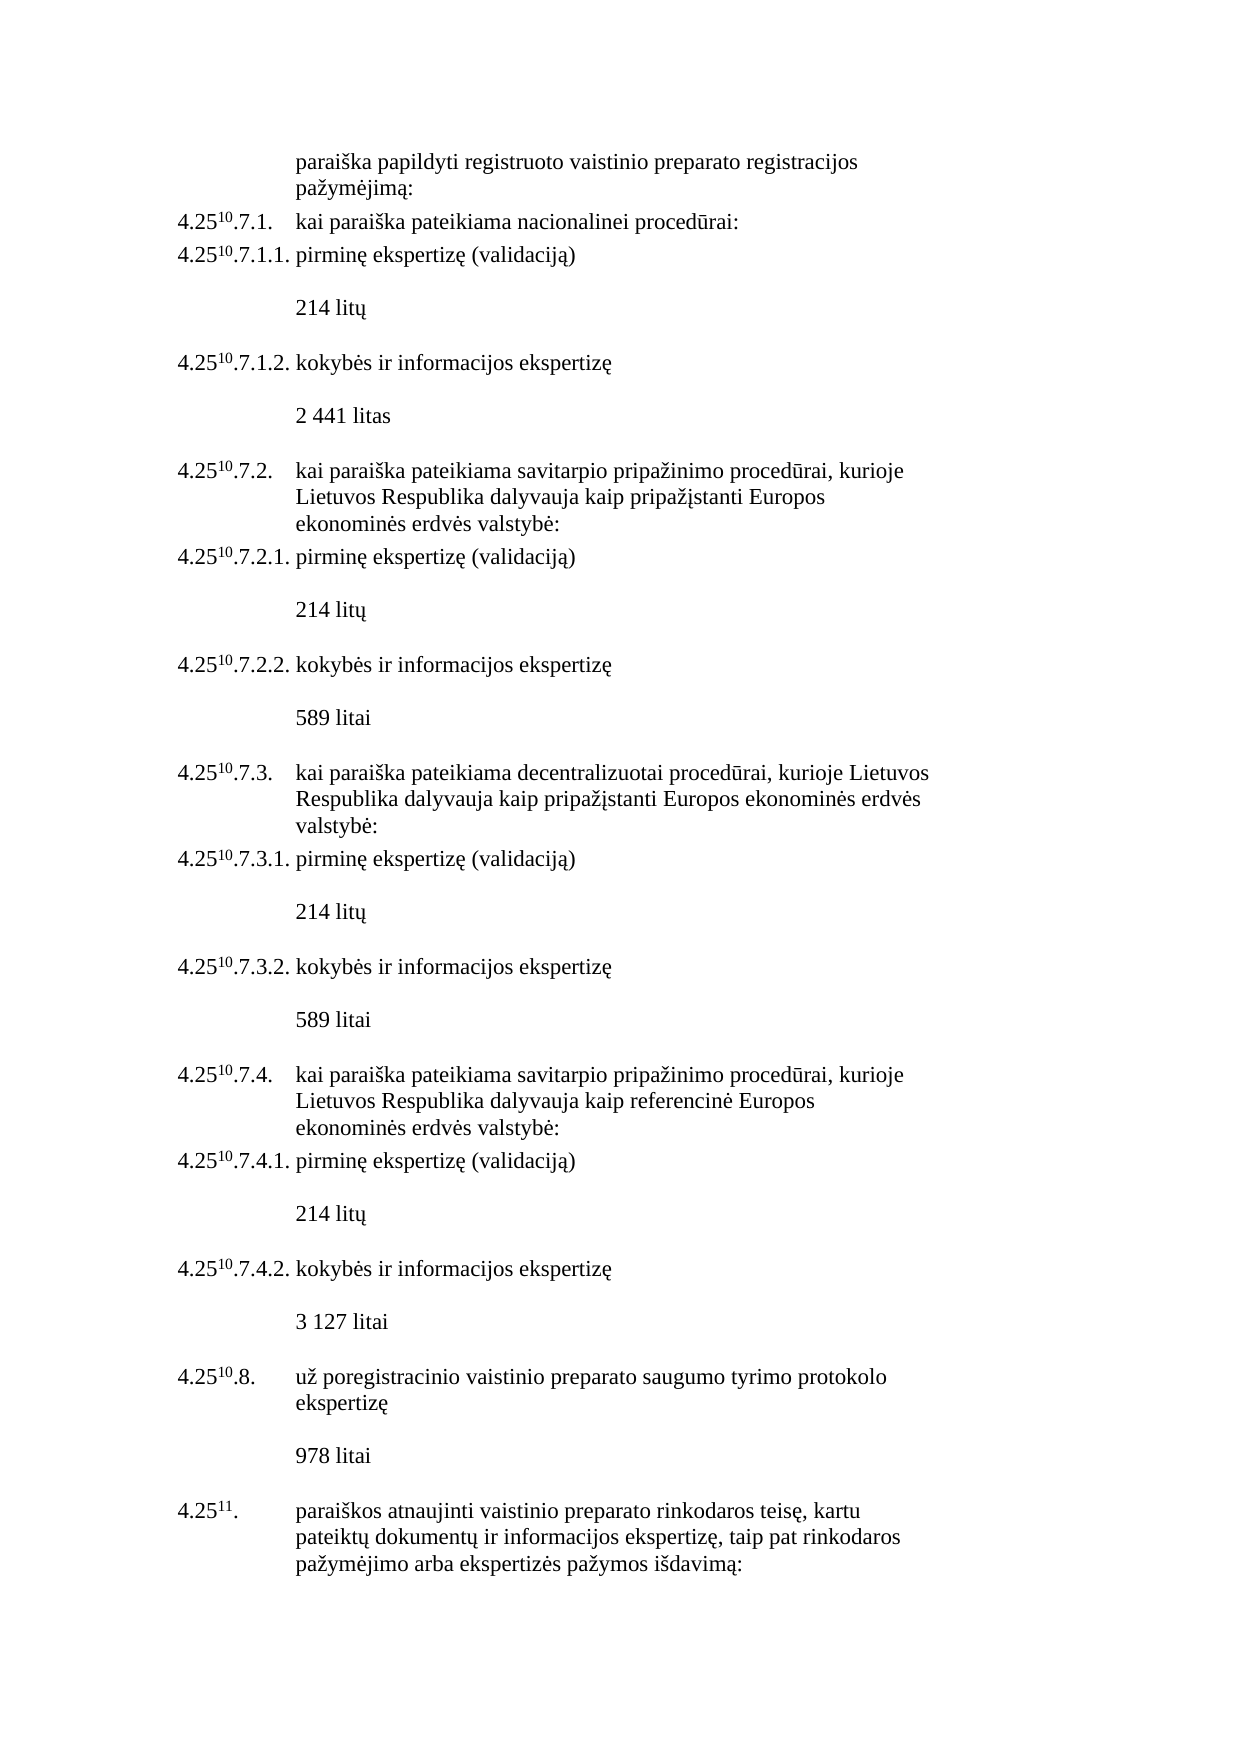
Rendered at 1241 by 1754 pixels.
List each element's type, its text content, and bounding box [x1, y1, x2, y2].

text 4.2510.7.1. kai paraiška pateikiama nacionalinei procedūrai: [177, 208, 930, 234]
text 4.2510.8. už poregistracinio vaistinio preparato saugumo tyrimo protokolo [177, 1363, 930, 1389]
text pateiktų dokumentų ir informacijos ekspertizę, taip pat rinkodaros [177, 1523, 930, 1550]
text ekonominės erdvės valstybė: [177, 1114, 930, 1140]
text 4.2510.7.3.1. pirminę ekspertizę (validaciją) 214 litų [177, 845, 930, 924]
text Lietuvos Respublika dalyvauja kaip pripažįstanti Europos [177, 483, 930, 510]
text paraiška papildyti registruoto vaistinio preparato registracijos [177, 148, 930, 174]
text 4.2510.7.2. kai paraiška pateikiama savitarpio pripažinimo procedūrai, kurioje [177, 457, 930, 483]
text 4.2510.7.2.1. pirminę ekspertizę (validaciją) 214 litų [177, 543, 930, 622]
text ekspertizę 978 litai [177, 1389, 930, 1468]
text 4.2510.7.4.2. kokybės ir informacijos ekspertizę 3 127 litai [177, 1255, 930, 1334]
text pažymėjimą: [177, 174, 930, 200]
text ekonominės erdvės valstybė: [177, 510, 930, 536]
text pažymėjimo arba ekspertizės pažymos išdavimą: [177, 1550, 930, 1576]
text 4.2510.7.4.1. pirminę ekspertizę (validaciją) 214 litų [177, 1147, 930, 1226]
text 4.2510.7.2.2. kokybės ir informacijos ekspertizę 589 litai [177, 651, 930, 730]
text 4.2511. paraiškos atnaujinti vaistinio preparato rinkodaros teisę, kartu [177, 1497, 930, 1523]
text Respublika dalyvauja kaip pripažįstanti Europos ekonominės erdvės [177, 785, 930, 812]
text valstybė: [177, 812, 930, 838]
text 4.2510.7.1.1. pirminę ekspertizę (validaciją) 214 litų [177, 241, 930, 320]
text 4.2510.7.3. kai paraiška pateikiama decentralizuotai procedūrai, kurioje Lietuvos [177, 759, 930, 785]
text 4.2510.7.4. kai paraiška pateikiama savitarpio pripažinimo procedūrai, kurioje [177, 1061, 930, 1087]
text 4.2510.7.3.2. kokybės ir informacijos ekspertizę 589 litai [177, 953, 930, 1032]
text Lietuvos Respublika dalyvauja kaip referencinė Europos [177, 1087, 930, 1114]
text 4.2510.7.1.2. kokybės ir informacijos ekspertizę 2 441 litas [177, 349, 930, 428]
